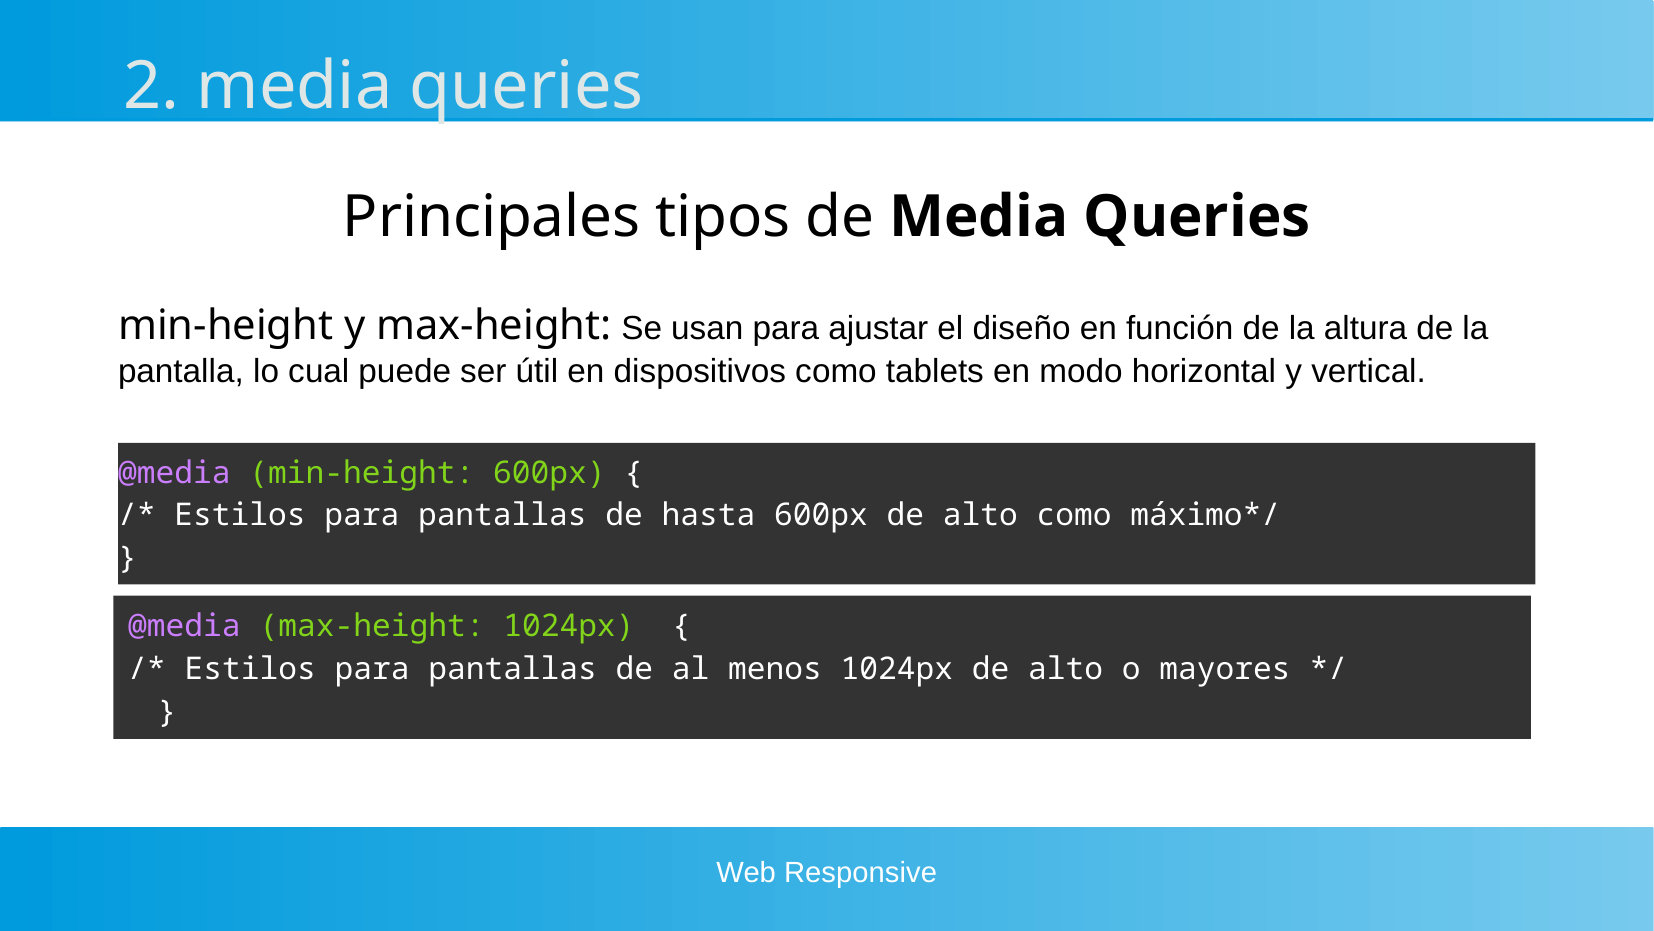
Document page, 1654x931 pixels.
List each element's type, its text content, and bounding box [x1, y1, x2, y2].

text_box @media (max-height: 1024px) { /* Estilos para pantallas de al menos 1024px de alto o mayores */ } [113, 595, 1531, 739]
text_box min-height y max-height: Se usan para ajustar el diseño en función de la altura de la pantalla, lo cual puede ser útil en dispositivos como tablets en modo horizontal y vertical. [118, 295, 1536, 372]
text_box @media (min-height: 600px) { /* Estilos para pantallas de hasta 600px de alto como máximo*/ } [118, 442, 1536, 585]
title 2. media queries [59, 0, 709, 153]
list Principales tipos de Media Queries [118, 173, 1536, 233]
